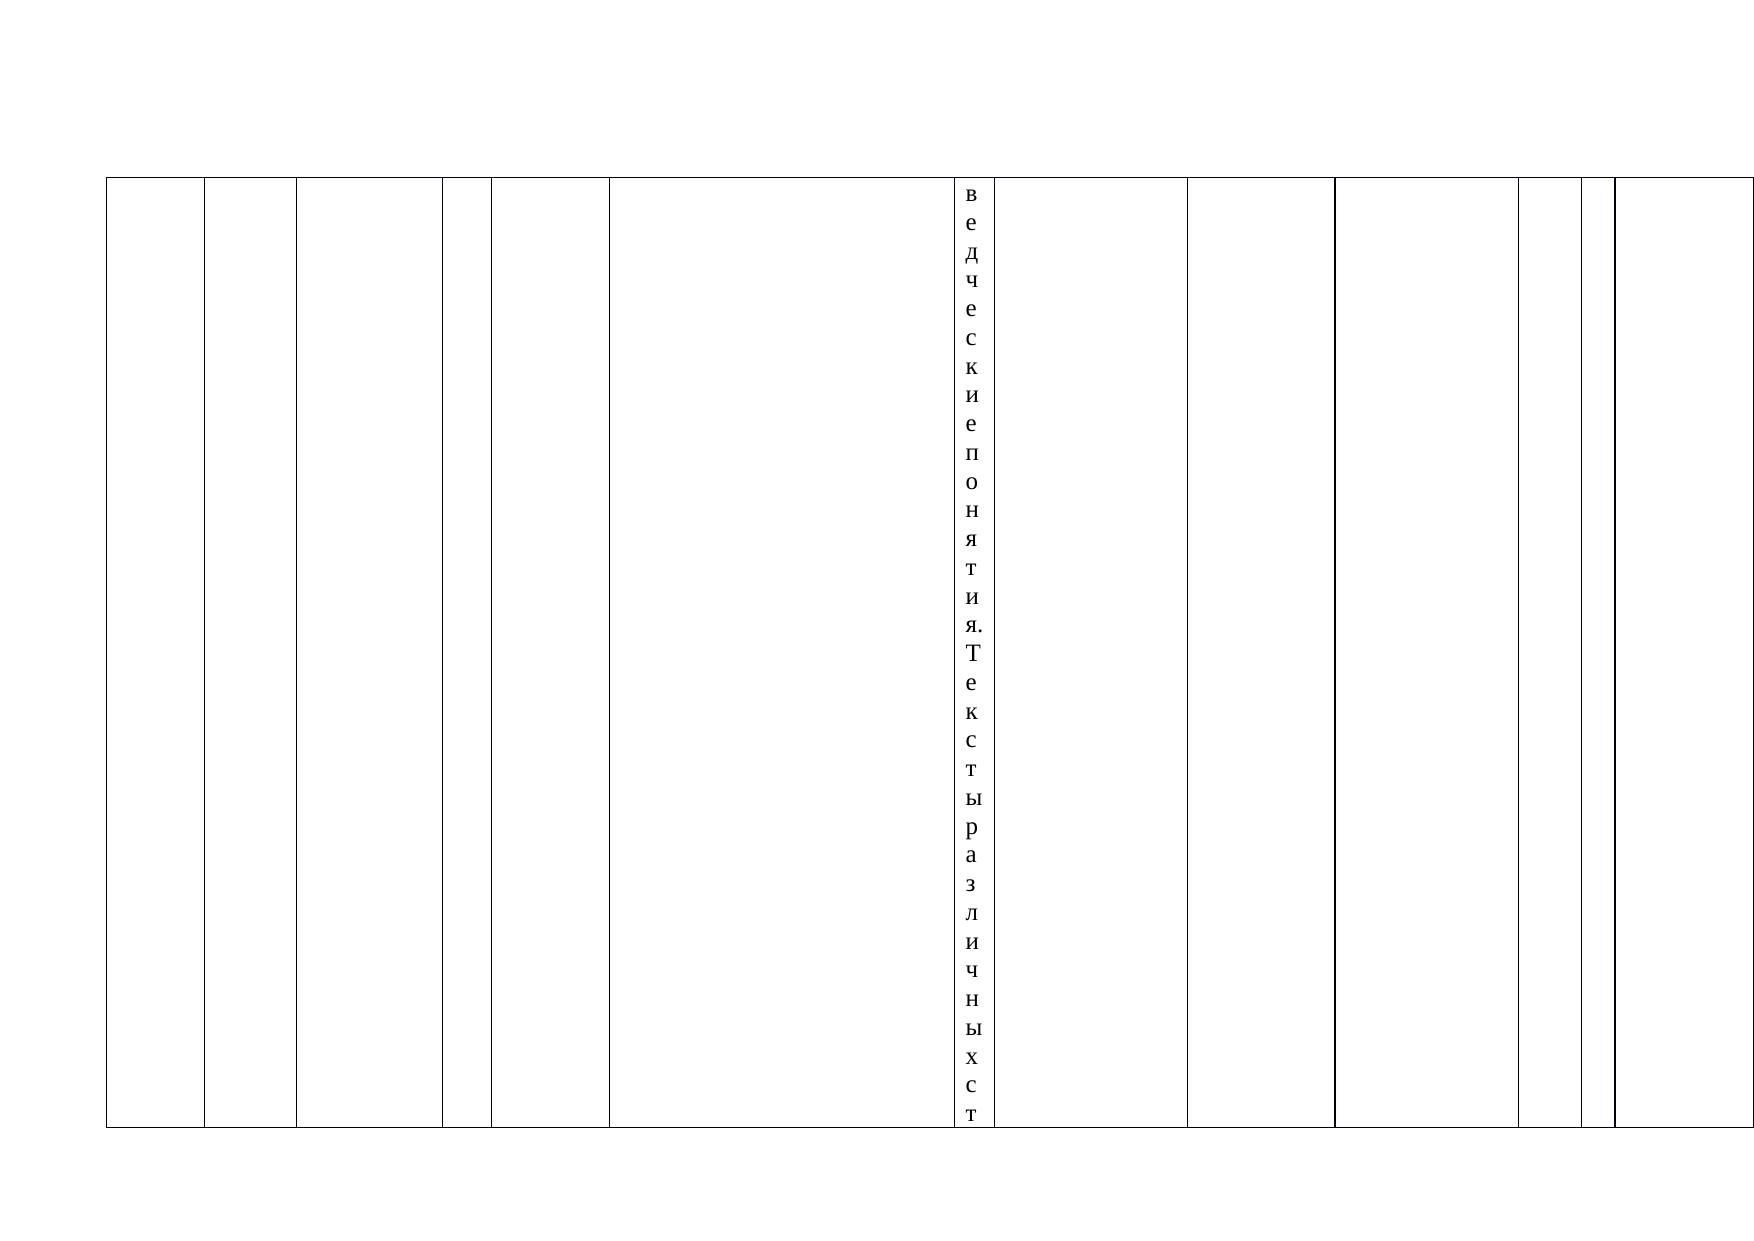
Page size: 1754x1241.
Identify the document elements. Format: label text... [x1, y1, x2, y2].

table_cell [205, 178, 296, 1127]
table_cell [107, 178, 204, 1127]
table_cell [1188, 178, 1334, 1127]
table_cell [1519, 178, 1581, 1127]
table_cell [492, 178, 609, 1127]
table_cell [1336, 178, 1518, 1127]
table_cell [443, 178, 491, 1127]
table_cell [995, 178, 1187, 1127]
table_cell [297, 178, 442, 1127]
table_cell [1582, 178, 1614, 1127]
table_cell ведческие понятия. Тексты различных ст [955, 178, 994, 1127]
table_cell [1616, 178, 1753, 1127]
table_cell [610, 178, 954, 1127]
